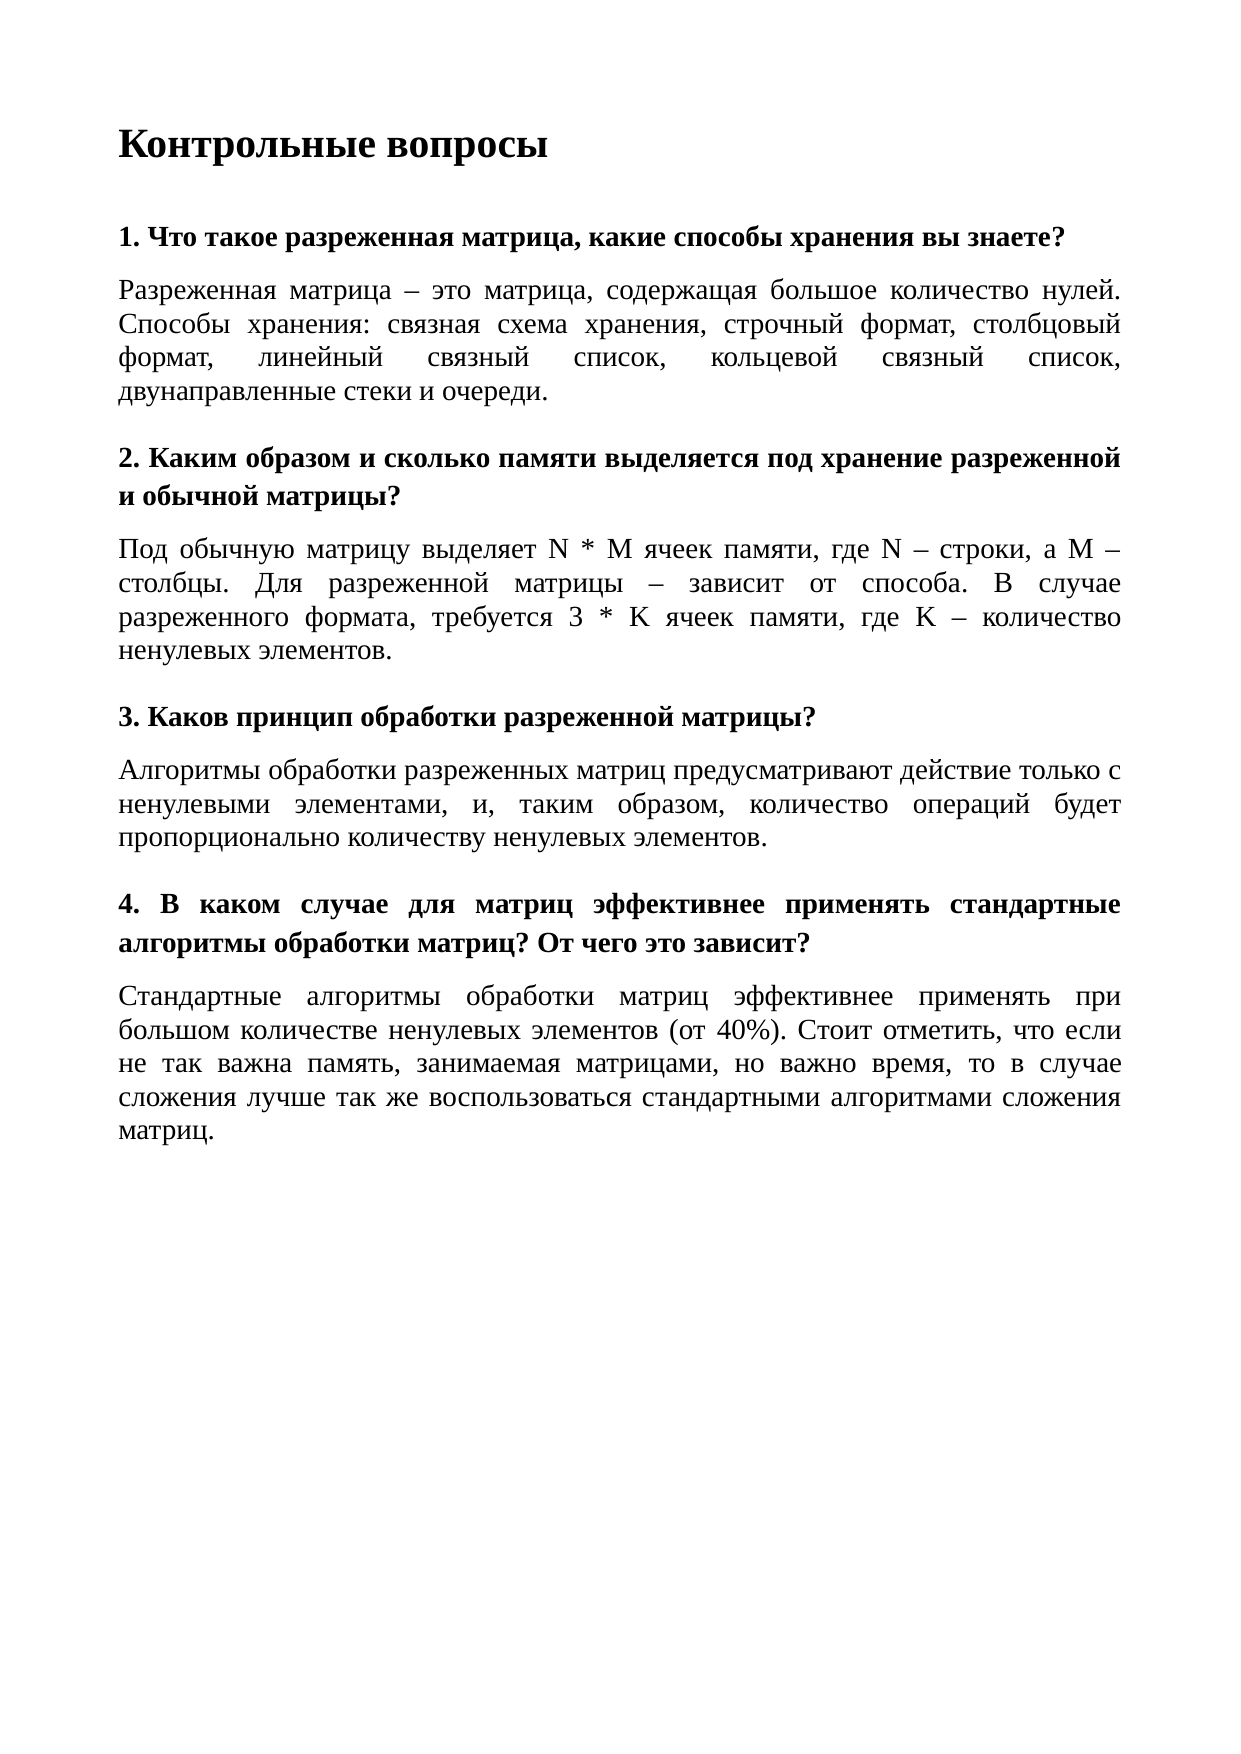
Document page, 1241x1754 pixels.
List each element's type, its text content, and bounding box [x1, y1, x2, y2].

text Алгоритмы обработки разреженных матриц предусматривают действие только с ненулевыми элементами, и, таким образом, количество операций будет пропорционально количеству ненулевых элементов. [118, 752, 1122, 853]
text Стандартные алгоритмы обработки матриц эффективнее применять при большом количестве ненулевых элементов (от 40%). Cтоит отметить, что если не так важна память, занимаемая матрицами, но важно время, то в случае сложения лучше так же воспользоваться стандартными алгоритмами сложения матриц. [118, 978, 1122, 1146]
text Под обычную матрицу выделяет N * M ячеек памяти, где N – строки, а M – столбцы. Для разреженной матрицы – зависит от способа. В случае разреженного формата, требуется 3 * K ячеек памяти, где K – количество ненулевых элементов. [118, 532, 1122, 666]
text 4. В каком случае для матриц эффективнее применять стандартные алгоритмы обработки матриц? От чего это зависит? [118, 887, 1122, 959]
text 3. Каков принцип обработки разреженной матрицы? [118, 699, 1122, 733]
text 2. Каким образом и сколько памяти выделяется под хранение разреженной и обычной матрицы? [118, 440, 1122, 512]
text Разреженная матрица – это матрица, содержащая большое количество нулей. Способы хранения: связная схема хранения, строчный формат, столбцовый формат, линейный связный список, кольцевой связный список, двунаправленные стеки и очереди. [118, 272, 1122, 406]
text 1. Что такое разреженная матрица, какие способы хранения вы знаете? [118, 219, 1122, 253]
text Контрольные вопросы [118, 118, 1122, 166]
